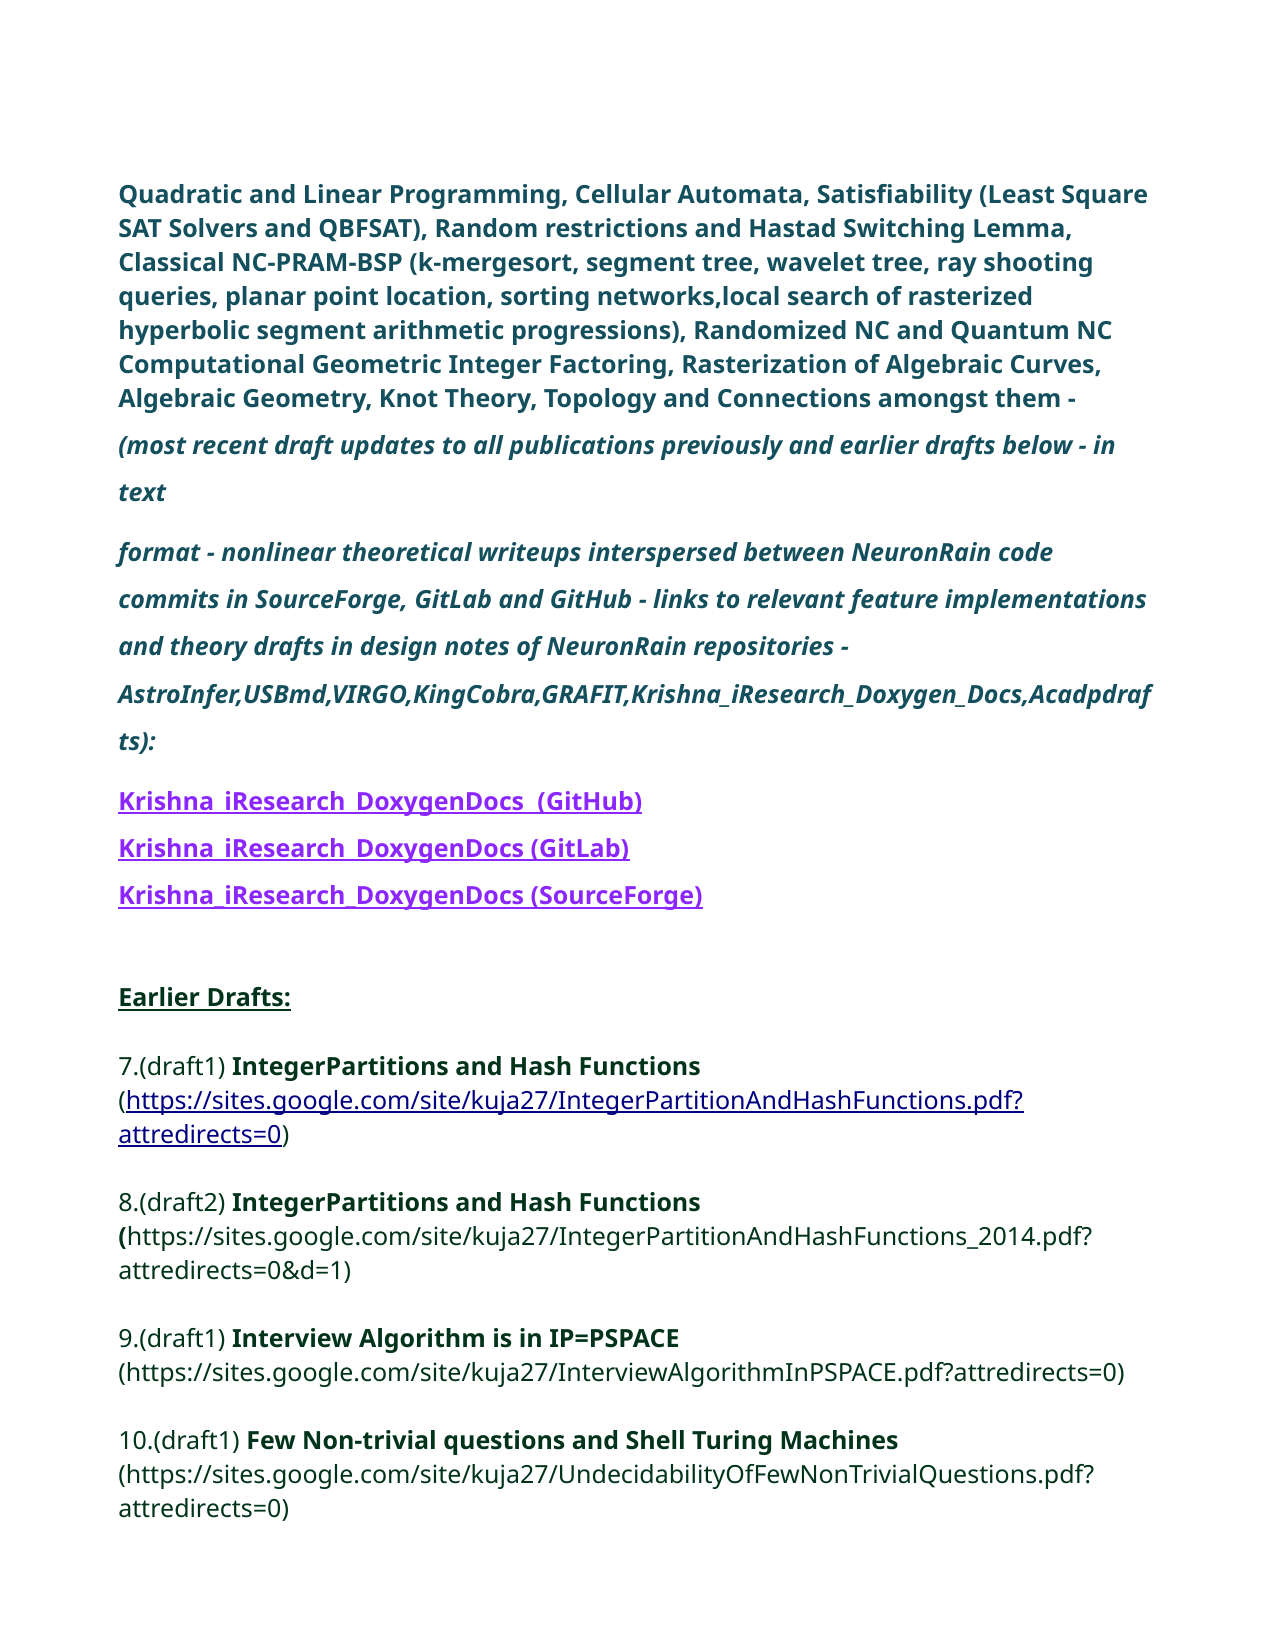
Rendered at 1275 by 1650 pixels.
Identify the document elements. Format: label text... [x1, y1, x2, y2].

text 9.(draft1) Interview Algorithm is in IP=PSPACE (https://sites.google.com/site/kuja27/InterviewAlgorithmInPSPACE.pdf?attredirects=0) [118, 1321, 1157, 1389]
text 7.(draft1) IntegerPartitions and Hash Functions (https://sites.google.com/site/kuja27/IntegerPartitionAndHashFunctions.pdf?attredirects=0) [118, 1048, 1157, 1150]
text Krishna_iResearch_DoxygenDocs (GitHub) [118, 783, 1157, 817]
text 10.(draft1) Few Non-trivial questions and Shell Turing Machines (https://sites.google.com/site/kuja27/UndecidabilityOfFewNonTrivialQuestions.pdf?attredirects=0) [118, 1423, 1157, 1525]
text Earlier Drafts: [118, 980, 1157, 1014]
text 8.(draft2) IntegerPartitions and Hash Functions (https://sites.google.com/site/kuja27/IntegerPartitionAndHashFunctions_2014.pdf?attredirects=0&d=1) [118, 1184, 1157, 1287]
text Krishna_iResearch_DoxygenDocs (SourceForge) [118, 878, 1157, 912]
text format - nonlinear theoretical writeups interspersed between NeuronRain code commits in SourceForge, GitLab and GitHub - links to relevant feature implementations and theory drafts in design notes of NeuronRain repositories - AstroInfer,USBmd,VIRGO,KingCobra,GRAFIT,Krishna_iResearch_Doxygen_Docs,Acadpdrafts): [118, 534, 1157, 758]
text Quadratic and Linear Programming, Cellular Automata, Satisfiability (Least Square SAT Solvers and QBFSAT), Random restrictions and Hastad Switching Lemma, Classical NC-PRAM-BSP (k-mergesort, segment tree, wavelet tree, ray shooting queries, planar point location, sorting networks,local search of rasterized hyperbolic segment arithmetic progressions), Randomized NC and Quantum NC Computational Geometric Integer Factoring, Rasterization of Algebraic Curves, Algebraic Geometry, Knot Theory, Topology and Connections amongst them - [118, 176, 1157, 415]
text Krishna_iResearch_DoxygenDocs (GitLab) [118, 831, 1157, 865]
text (most recent draft updates to all publications previously and earlier drafts below - in text [118, 427, 1157, 509]
